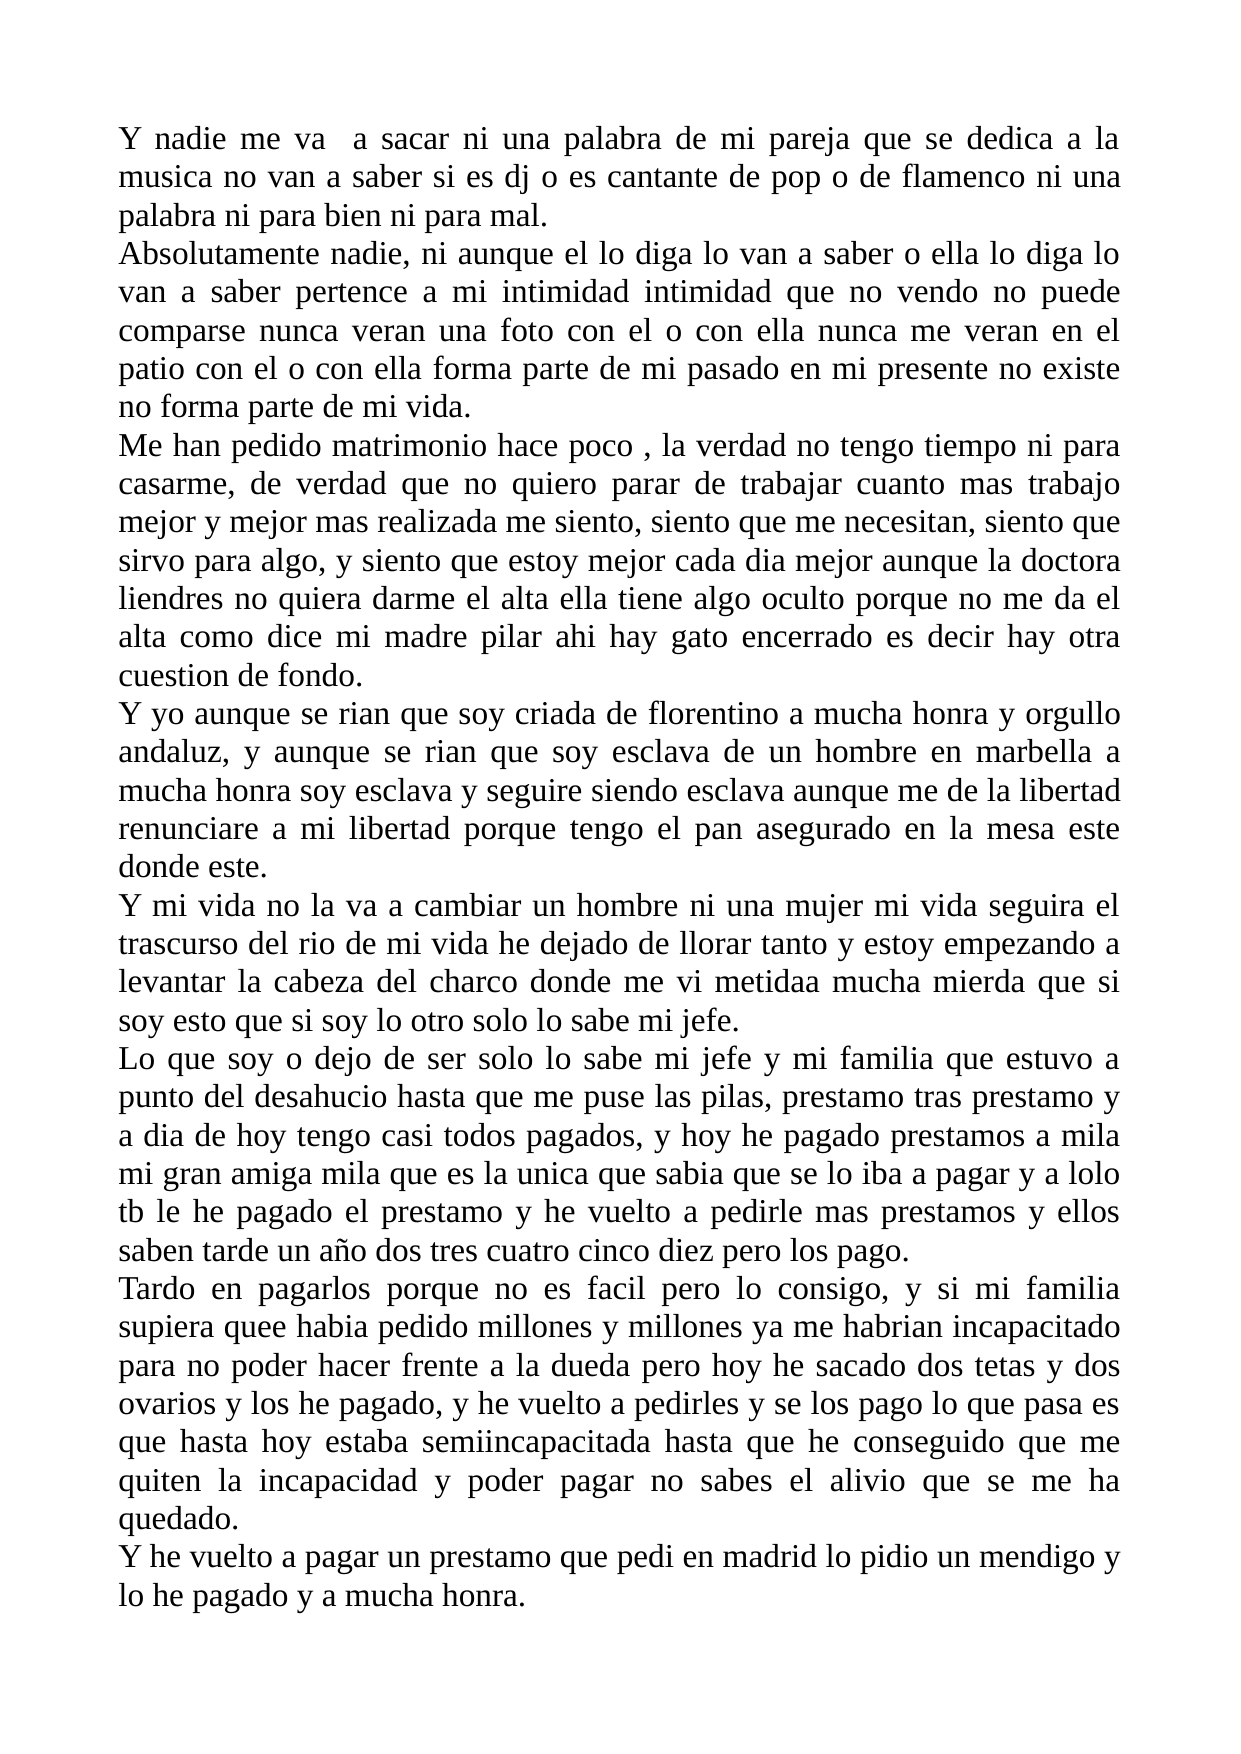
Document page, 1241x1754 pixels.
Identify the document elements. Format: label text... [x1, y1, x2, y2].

text Y he vuelto a pagar un prestamo que pedi en madrid lo pidio un mendigo y lo he pagado y a mucha honra. [118, 1536, 1122, 1613]
text Lo que soy o dejo de ser solo lo sabe mi jefe y mi familia que estuvo a punto del desahucio hasta que me puse las pilas, prestamo tras prestamo y a dia de hoy tengo casi todos pagados, y hoy he pagado prestamos a mila mi gran amiga mila que es la unica que sabia que se lo iba a pagar y a lolo tb le he pagado el prestamo y he vuelto a pedirle mas prestamos y ellos saben tarde un año dos tres cuatro cinco diez pero los pago. [118, 1038, 1122, 1268]
text Y yo aunque se rian que soy criada de florentino a mucha honra y orgullo andaluz, y aunque se rian que soy esclava de un hombre en marbella a mucha honra soy esclava y seguire siendo esclava aunque me de la libertad renunciare a mi libertad porque tengo el pan asegurado en la mesa este donde este. [118, 693, 1122, 885]
text Y mi vida no la va a cambiar un hombre ni una mujer mi vida seguira el trascurso del rio de mi vida he dejado de llorar tanto y estoy empezando a levantar la cabeza del charco donde me vi metidaa mucha mierda que si soy esto que si soy lo otro solo lo sabe mi jefe. [118, 885, 1122, 1038]
text Absolutamente nadie, ni aunque el lo diga lo van a saber o ella lo diga lo van a saber pertence a mi intimidad intimidad que no vendo no puede comparse nunca veran una foto con el o con ella nunca me veran en el patio con el o con ella forma parte de mi pasado en mi presente no existe no forma parte de mi vida. [118, 233, 1122, 425]
text Y nadie me va a sacar ni una palabra de mi pareja que se dedica a la musica no van a saber si es dj o es cantante de pop o de flamenco ni una palabra ni para bien ni para mal. [118, 118, 1122, 233]
text Tardo en pagarlos porque no es facil pero lo consigo, y si mi familia supiera quee habia pedido millones y millones ya me habrian incapacitado para no poder hacer frente a la dueda pero hoy he sacado dos tetas y dos ovarios y los he pagado, y he vuelto a pedirles y se los pago lo que pasa es que hasta hoy estaba semiincapacitada hasta que he conseguido que me quiten la incapacidad y poder pagar no sabes el alivio que se me ha quedado. [118, 1268, 1122, 1536]
text Me han pedido matrimonio hace poco , la verdad no tengo tiempo ni para casarme, de verdad que no quiero parar de trabajar cuanto mas trabajo mejor y mejor mas realizada me siento, siento que me necesitan, siento que sirvo para algo, y siento que estoy mejor cada dia mejor aunque la doctora liendres no quiera darme el alta ella tiene algo oculto porque no me da el alta como dice mi madre pilar ahi hay gato encerrado es decir hay otra cuestion de fondo. [118, 425, 1122, 693]
